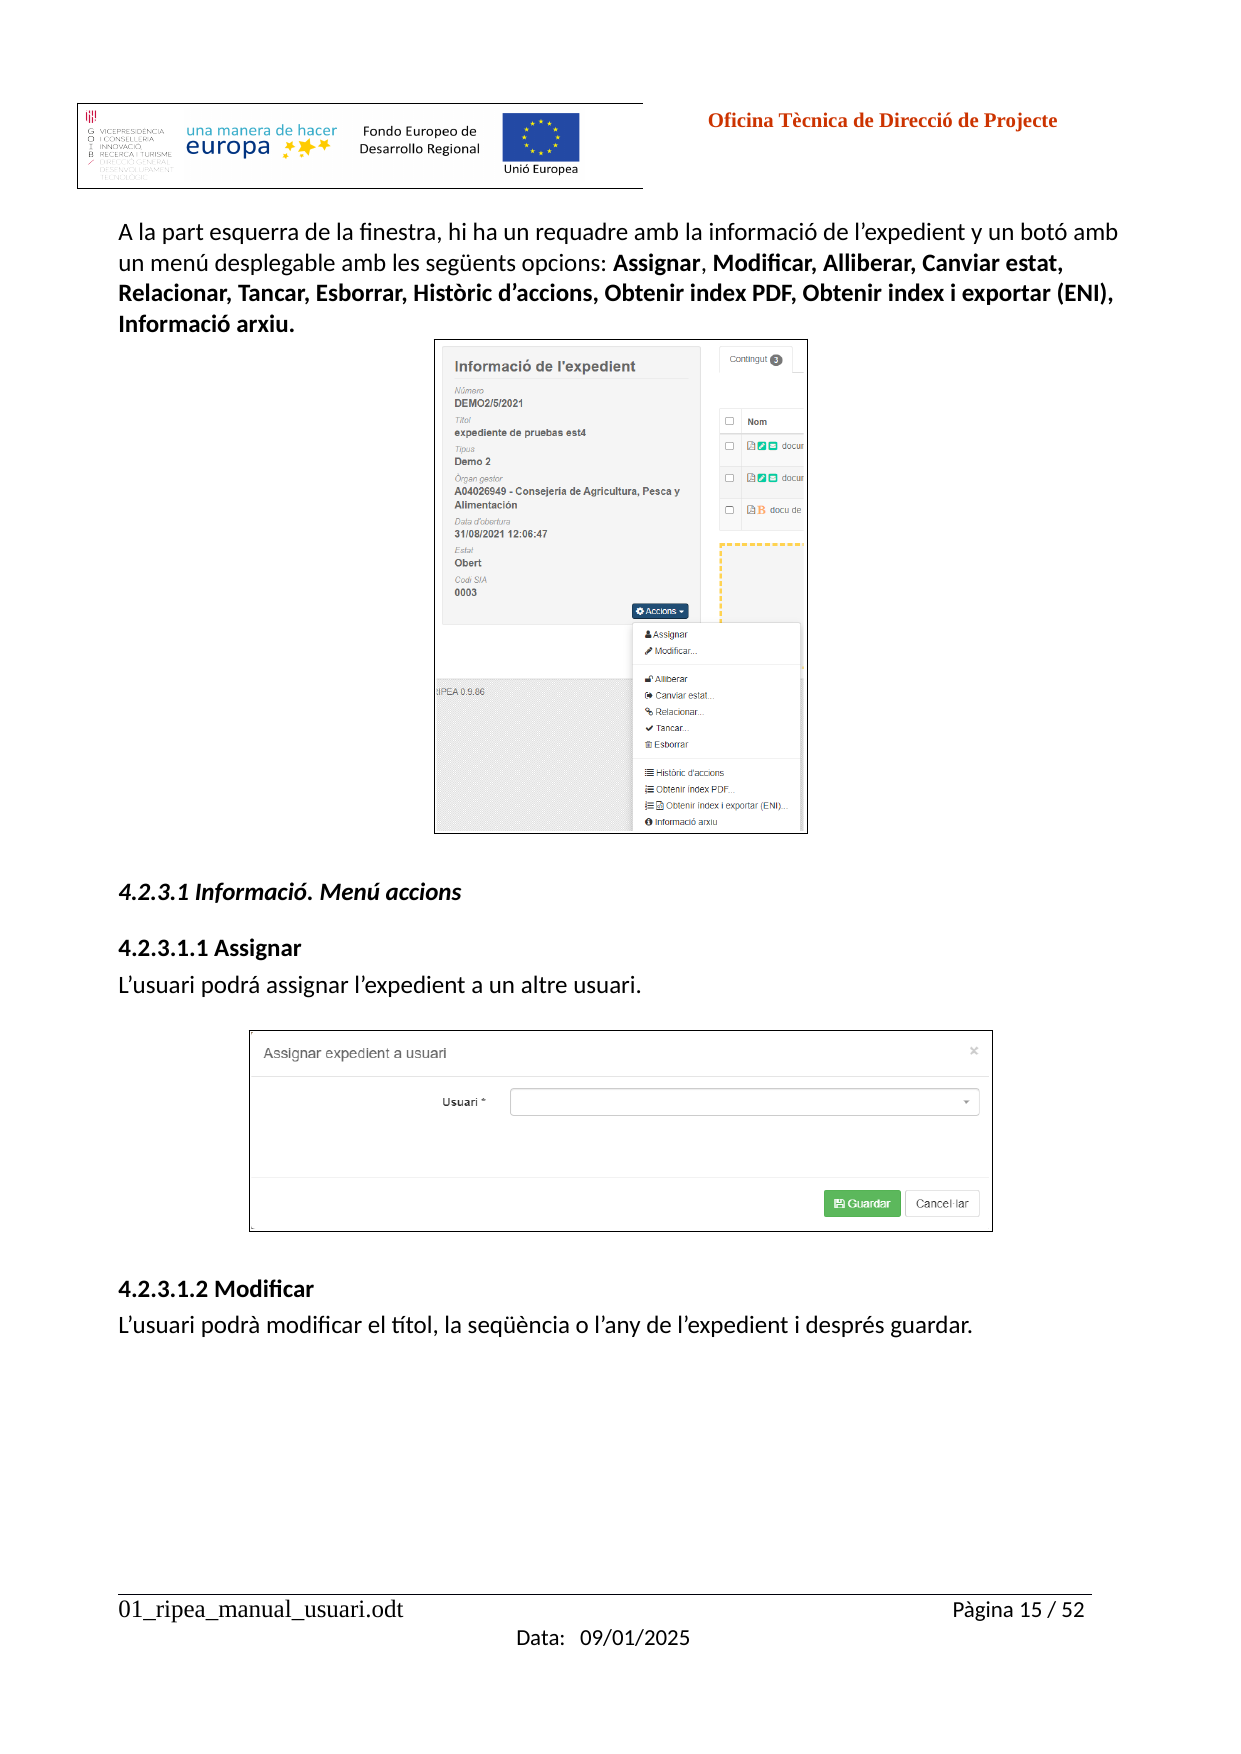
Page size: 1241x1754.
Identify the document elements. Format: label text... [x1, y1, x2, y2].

picture [82, 108, 178, 182]
text L’usuari podrà modificar el títol, la seqüència o l’any de l’expedient i després guardar. [118, 1310, 1122, 1340]
subtitle 4.2.3.1 Informació. Menú accions [118, 877, 1122, 907]
text A la part esquerra de la finestra, hi ha un requadre amb la informació de l’expedient y un botó amb un menú desplegable amb les següents opcions: Assignar, Modificar, Alliberar, Canviar estat, Relacionar, Tancar, Esborrar, Històric d’accions, Obtenir index PDF, Obtenir index i exportar (ENI), Informació arxiu. [118, 216, 1122, 338]
subtitle 4.2.3.1.2 Modificar [118, 1273, 1122, 1303]
text L’usuari podrá assignar l’expedient a un altre usuari. [118, 969, 1122, 999]
picture [184, 108, 585, 182]
picture [436, 341, 804, 831]
subtitle 4.2.3.1.1 Assignar [118, 932, 1122, 963]
picture [251, 1032, 989, 1229]
